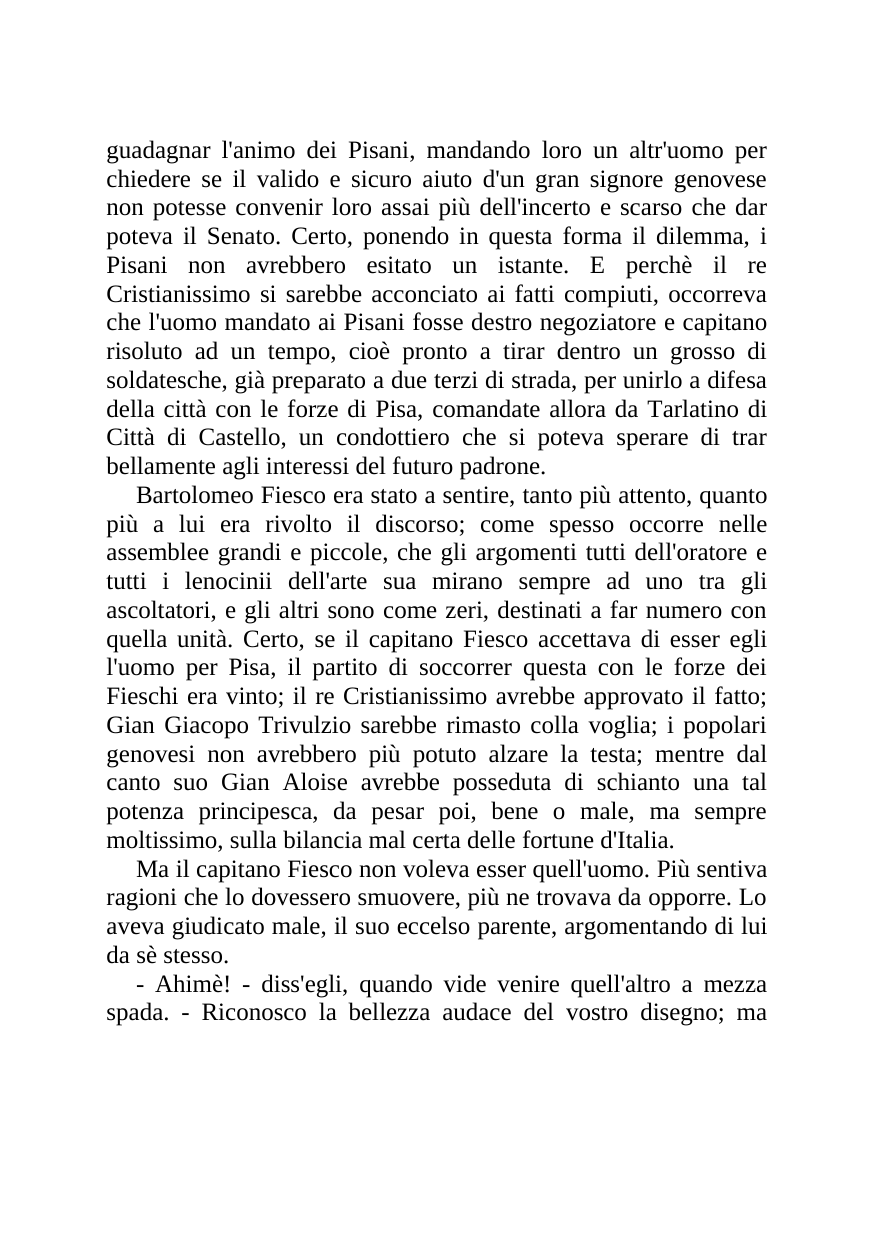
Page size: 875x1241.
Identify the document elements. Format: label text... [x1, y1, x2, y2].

text guadagnar l'animo dei Pisani, mandando loro un altr'uomo per chiedere se il valido e sicuro aiuto d'un gran signore genovese non potesse convenir loro assai più dell'incerto e scarso che dar poteva il Senato. Certo, ponendo in questa forma il dilemma, i Pisani non avrebbero esitato un istante. E perchè il re Cristianissimo si sarebbe acconciato ai fatti compiuti, occorreva che l'uomo mandato ai Pisani fosse destro negoziatore e capitano risoluto ad un tempo, cioè pronto a tirar dentro un grosso di soldatesche, già preparato a due terzi di strada, per unirlo a difesa della città con le forze di Pisa, comandate allora da Tarlatino di Città di Castello, un condottiero che si poteva sperare di trar bellamente agli interessi del futuro padrone. [106, 135, 768, 480]
text Ma il capitano Fiesco non voleva esser quell'uomo. Più sentiva ragioni che lo dovessero smuovere, più ne trovava da opporre. Lo aveva giudicato male, il suo eccelso parente, argomentando di lui da sè stesso. [106, 854, 768, 969]
text - Ahimè! - diss'egli, quando vide venire quell'altro a mezza spada. - Riconosco la bellezza audace del vostro disegno; ma [106, 969, 768, 1026]
text Bartolomeo Fiesco era stato a sentire, tanto più attento, quanto più a lui era rivolto il discorso; come spesso occorre nelle assemblee grandi e piccole, che gli argomenti tutti dell'oratore e tutti i lenocinii dell'arte sua mirano sempre ad uno tra gli ascoltatori, e gli altri sono come zeri, destinati a far numero con quella unità. Certo, se il capitano Fiesco accettava di esser egli l'uomo per Pisa, il partito di soccorrer questa con le forze dei Fieschi era vinto; il re Cristianissimo avrebbe approvato il fatto; Gian Giacopo Trivulzio sarebbe rimasto colla voglia; i popolari genovesi non avrebbero più potuto alzare la testa; mentre dal canto suo Gian Aloise avrebbe posseduta di schianto una tal potenza principesca, da pesar poi, bene o male, ma sempre moltissimo, sulla bilancia mal certa delle fortune d'Italia. [106, 480, 768, 854]
